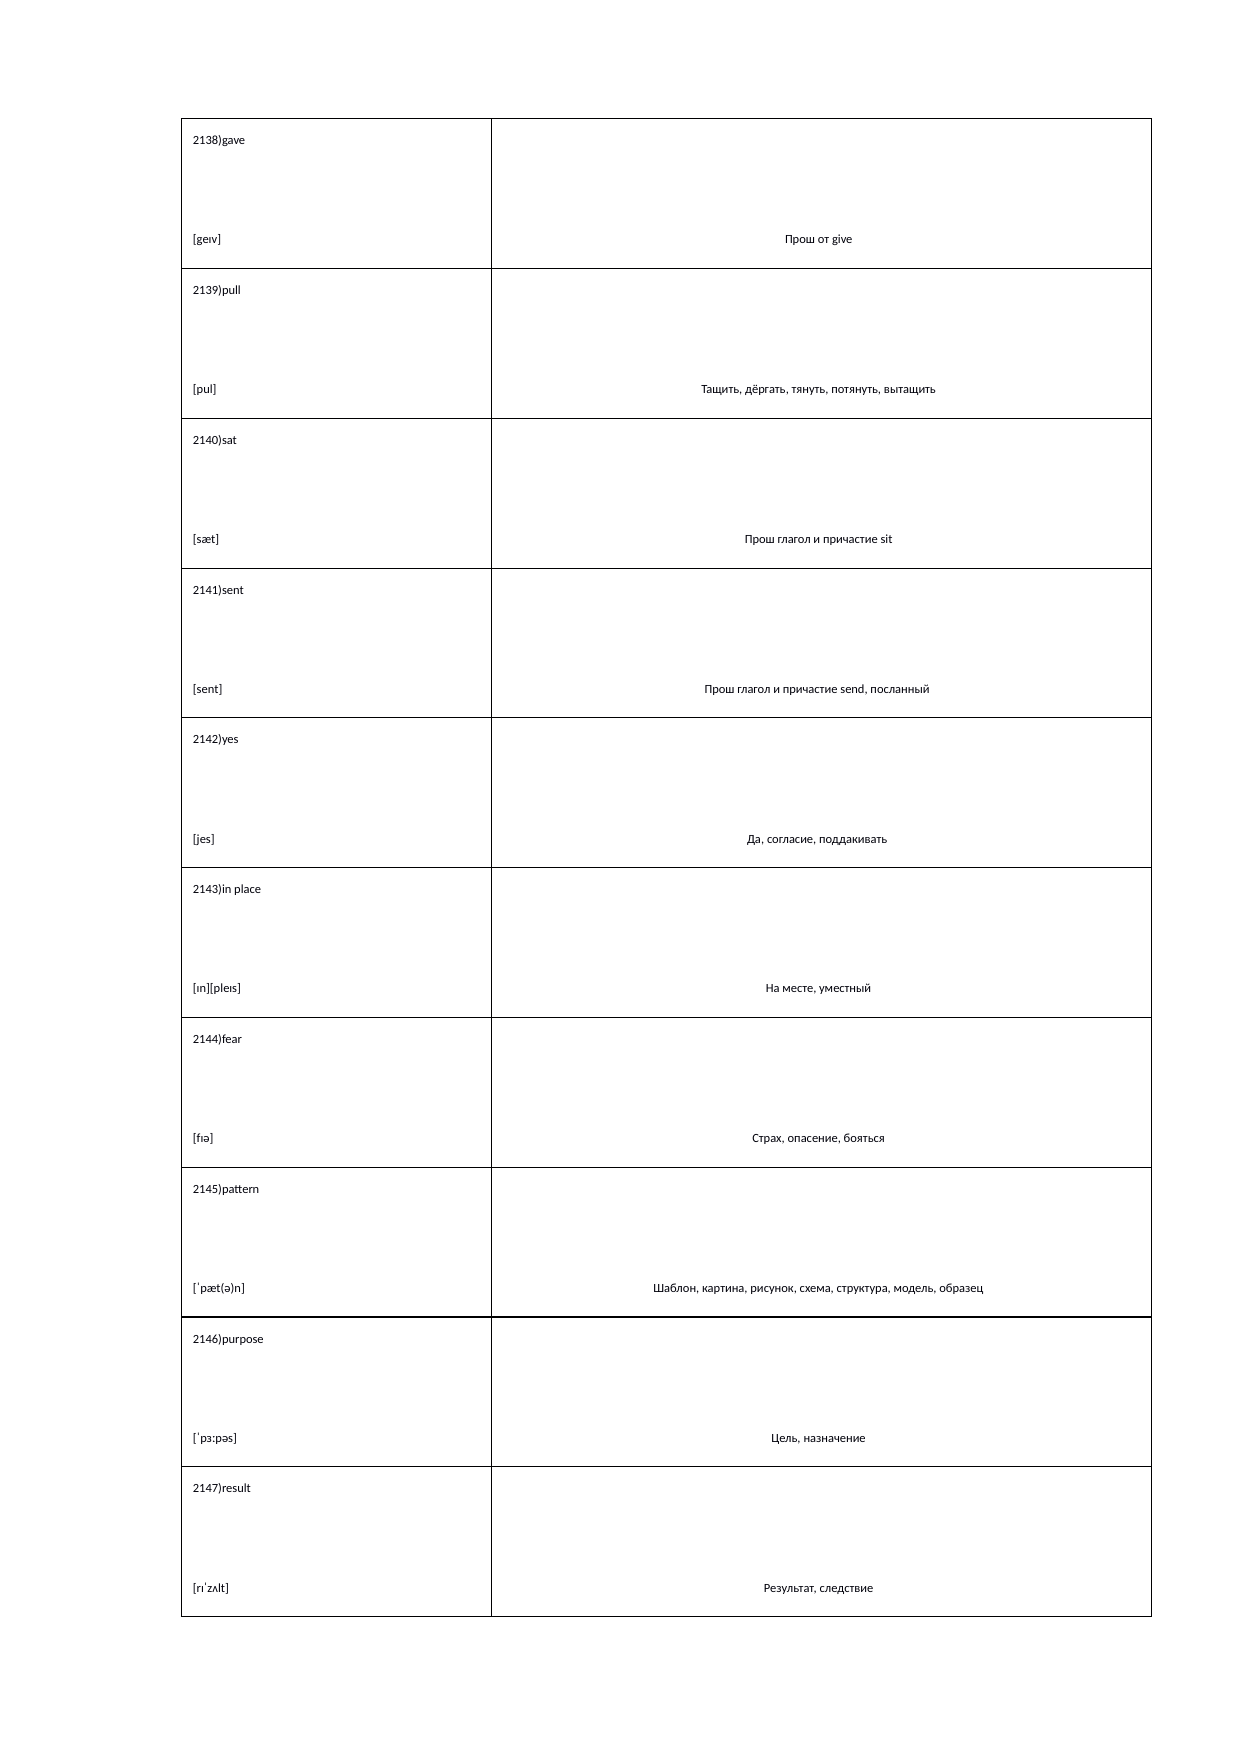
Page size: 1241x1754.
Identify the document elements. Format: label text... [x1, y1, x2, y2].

table_cell Результат, следствие [492, 1467, 1151, 1616]
table_cell Прош глагол и причастие send, посланный [492, 569, 1151, 717]
table_cell 2147)result [rɪˈzʌlt] [182, 1467, 491, 1616]
table_cell На месте, уместный [492, 868, 1151, 1017]
table_cell 2138)gave [geɪv] [182, 119, 491, 268]
table_cell 2139)pull [pul] [182, 269, 491, 418]
table_cell Шаблон, картина, рисунок, схема, структура, модель, образец [492, 1168, 1151, 1316]
table_cell 2141)sent [sent] [182, 569, 491, 717]
table_cell Тащить, дёргать, тянуть, потянуть, вытащить [492, 269, 1151, 418]
table_cell Страх, опасение, бояться [492, 1018, 1151, 1167]
table_cell Прош глагол и причастие sit [492, 419, 1151, 567]
table_cell Цель, назначение [492, 1318, 1151, 1466]
table_cell 2145)pattern [ˈpæt(ə)n] [182, 1168, 491, 1316]
table_cell 2142)yes [jes] [182, 718, 491, 867]
table_cell Прош от give [492, 119, 1151, 268]
table_cell 2146)purpose [ˈpɜːpəs] [182, 1318, 491, 1466]
table_cell 2144)fear [fɪə] [182, 1018, 491, 1167]
table_cell 2140)sat [sæt] [182, 419, 491, 567]
table_cell Да, согласие, поддакивать [492, 718, 1151, 867]
table_cell 2143)in place [ɪn][pleɪs] [182, 868, 491, 1017]
